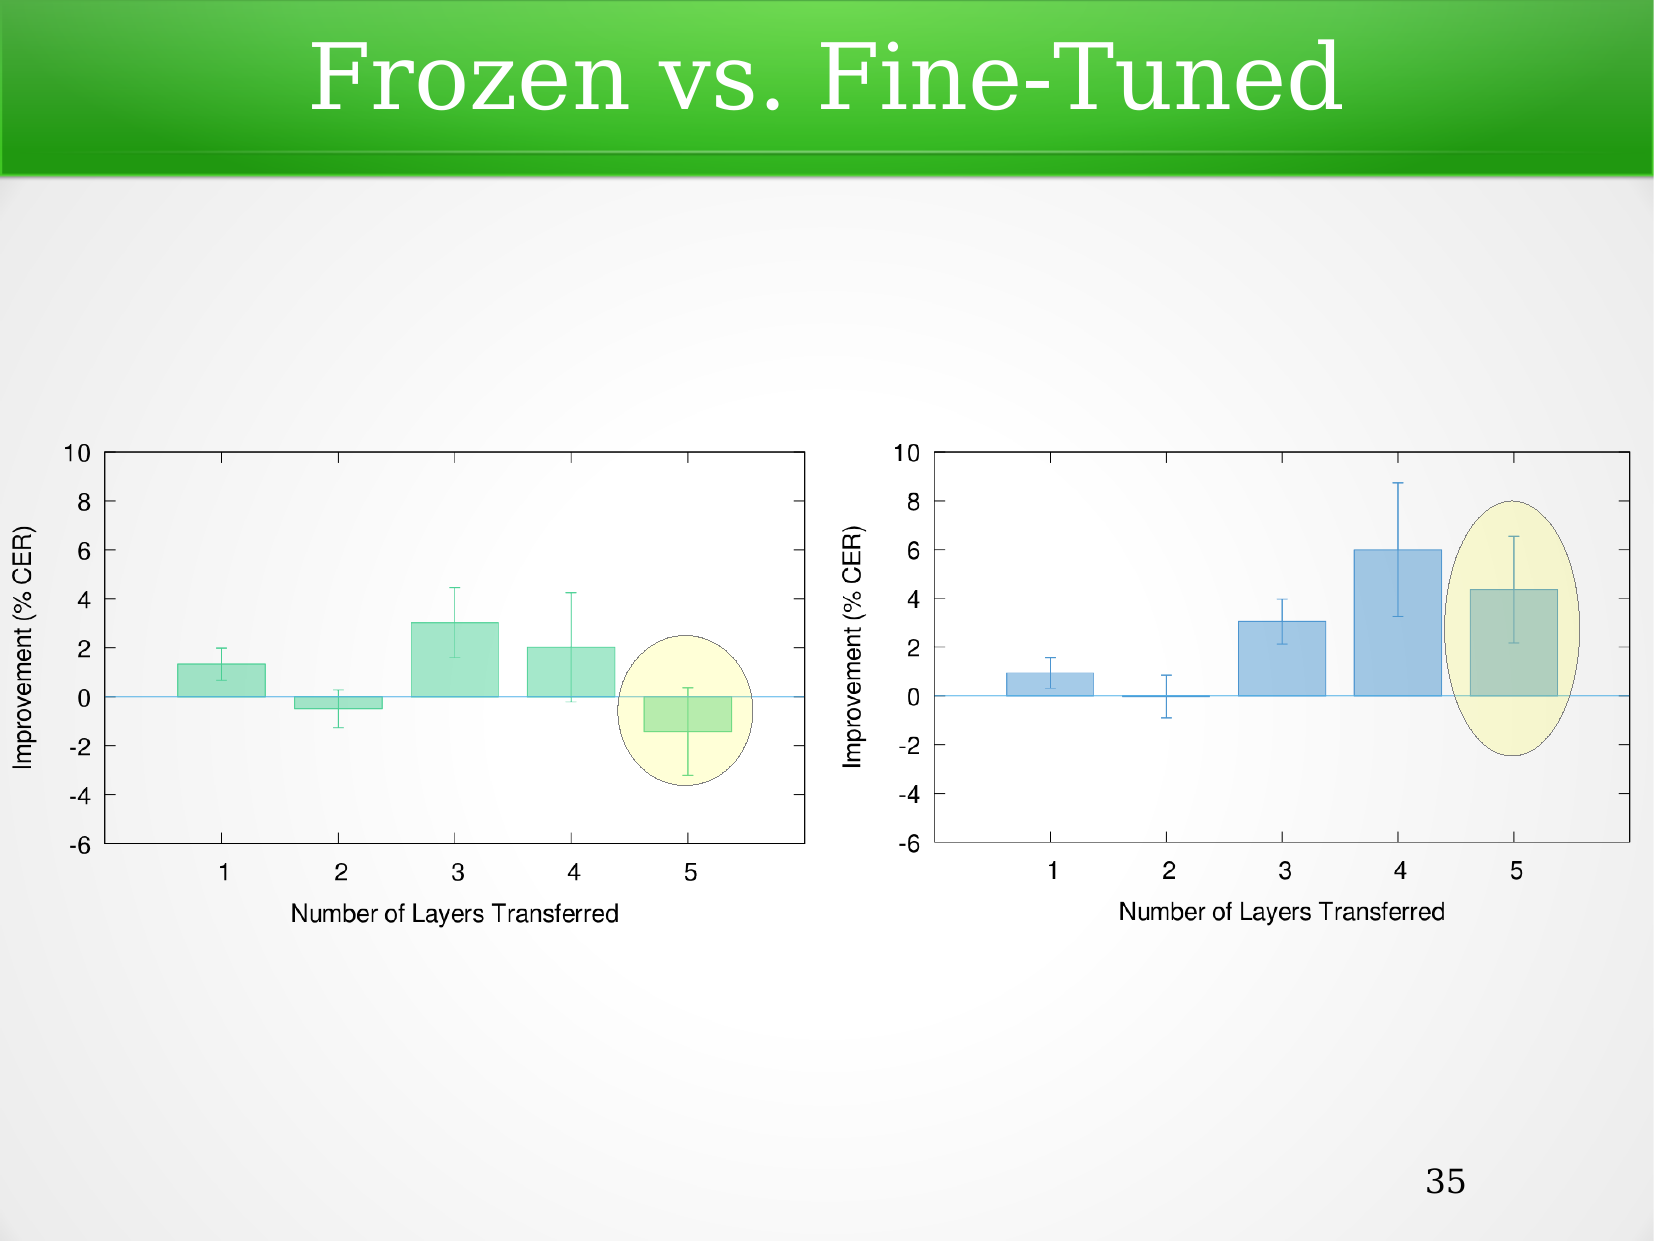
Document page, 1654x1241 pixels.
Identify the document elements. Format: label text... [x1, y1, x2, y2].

text_box [1444, 500, 1580, 756]
picture [0, 0, 1654, 1241]
text_box [617, 635, 753, 786]
title Frozen vs. Fine-Tuned [82, 11, 1571, 154]
